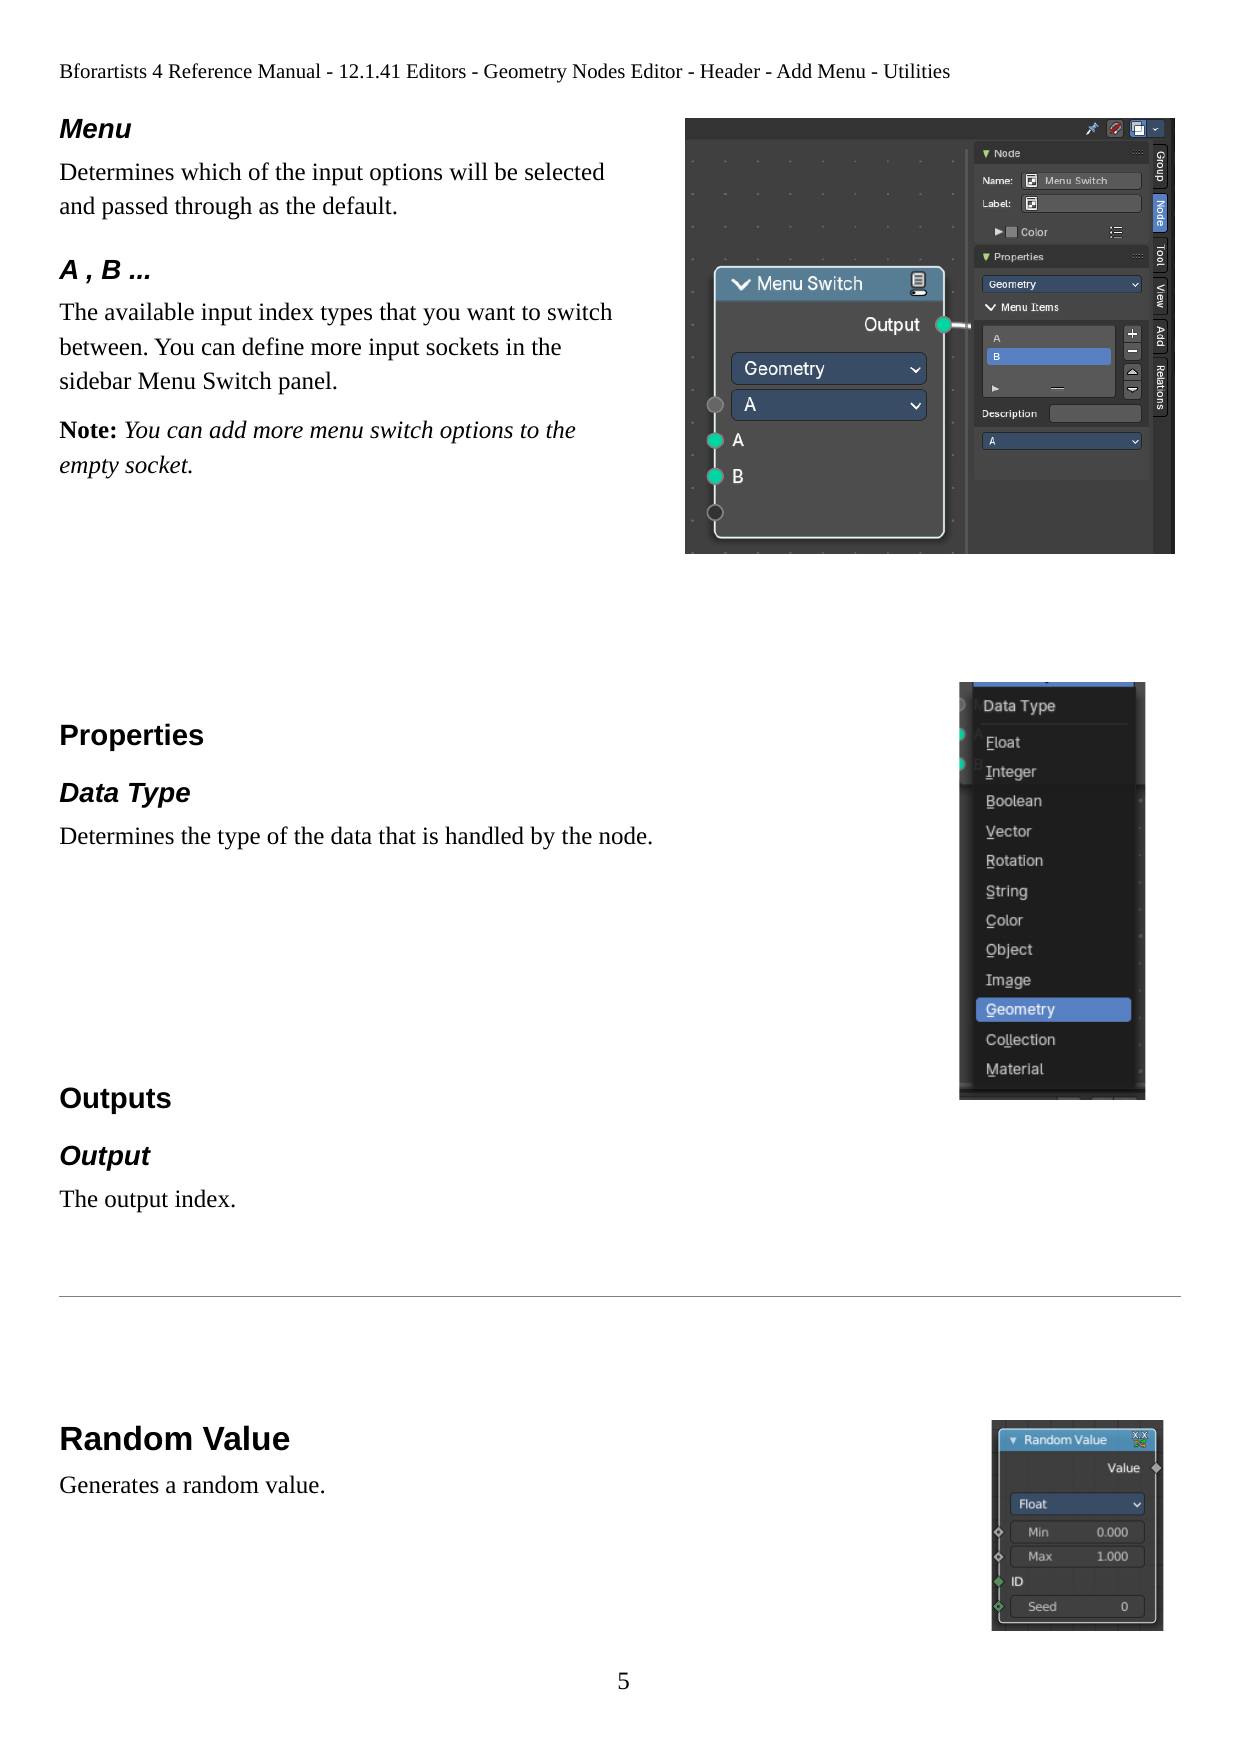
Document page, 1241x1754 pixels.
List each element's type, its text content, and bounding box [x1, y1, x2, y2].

subtitle Properties [59, 718, 959, 751]
subtitle Random Value [59, 1419, 1181, 1457]
picture [959, 682, 1146, 1100]
picture [685, 118, 1175, 554]
text Determines the type of the data that is handled by the node. [59, 821, 959, 849]
subtitle Output [59, 1139, 1181, 1171]
subtitle A , B ... [59, 253, 685, 285]
text Generates a random value. [59, 1470, 991, 1499]
text The available input index types that you want to switch between. You can define more input sockets in the sidebar Menu Switch panel. [59, 297, 685, 395]
subtitle [1146, 718, 1181, 751]
subtitle [1146, 776, 1181, 808]
subtitle Menu [59, 113, 1181, 144]
picture [991, 1420, 1164, 1631]
text Determines which of the input options will be selected and passed through as the default. [59, 157, 685, 220]
text The output index. [59, 1184, 1181, 1212]
subtitle Outputs [59, 1081, 1181, 1114]
subtitle [1175, 253, 1181, 285]
text Note: You can add more menu switch options to the empty socket. [59, 415, 685, 479]
subtitle Data Type [59, 776, 959, 808]
